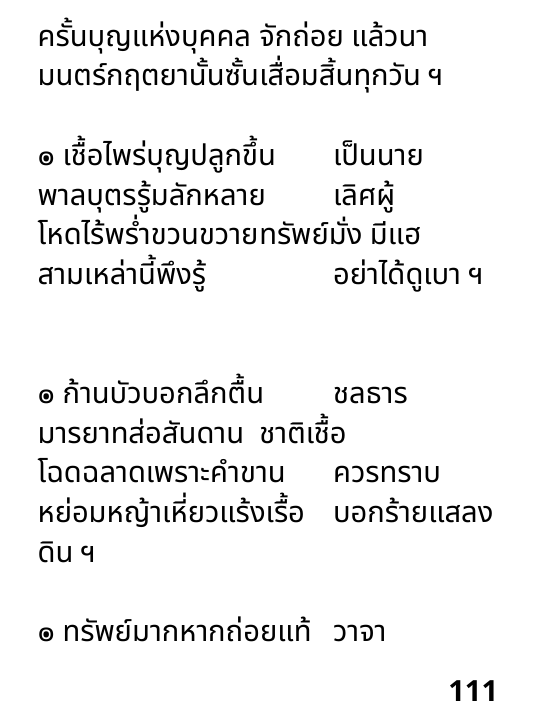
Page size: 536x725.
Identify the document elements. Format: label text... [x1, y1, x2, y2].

text ครั้นบุญแห่งบุคคล จักถ่อย แล้วนา [37, 15, 498, 55]
text ๏ ก้านบัวบอกลึกตื้น ชลธาร [37, 372, 498, 412]
text มนตร์กฤตยานั้นซั้น เสื่อมสิ้นทุกวัน ฯ [37, 55, 498, 94]
text มารยาทส่อสันดาน ชาติเชื้อ [37, 412, 498, 452]
text หย่อมหญ้าเหี่ยวแร้งเรื้อ บอกร้ายแสลงดิน ฯ [37, 491, 498, 571]
text สามเหล่านี้พึงรู้ อย่าได้ดูเบา ฯ [37, 253, 498, 293]
text พาลบุตรรู้มลักหลาย เลิศผู้ [37, 174, 498, 213]
text โฉดฉลาดเพราะคำขาน ควรทราบ [37, 452, 498, 491]
text ๏ ทรัพย์มากหากถ่อยแท้ วาจา [37, 610, 498, 650]
text โหดไร้พร่ำขวนขวาย ทรัพย์มั่ง มีแฮ [37, 213, 498, 253]
text ๏ เชื้อไพร่บุญปลูกขึ้น เป็นนาย [37, 134, 498, 174]
